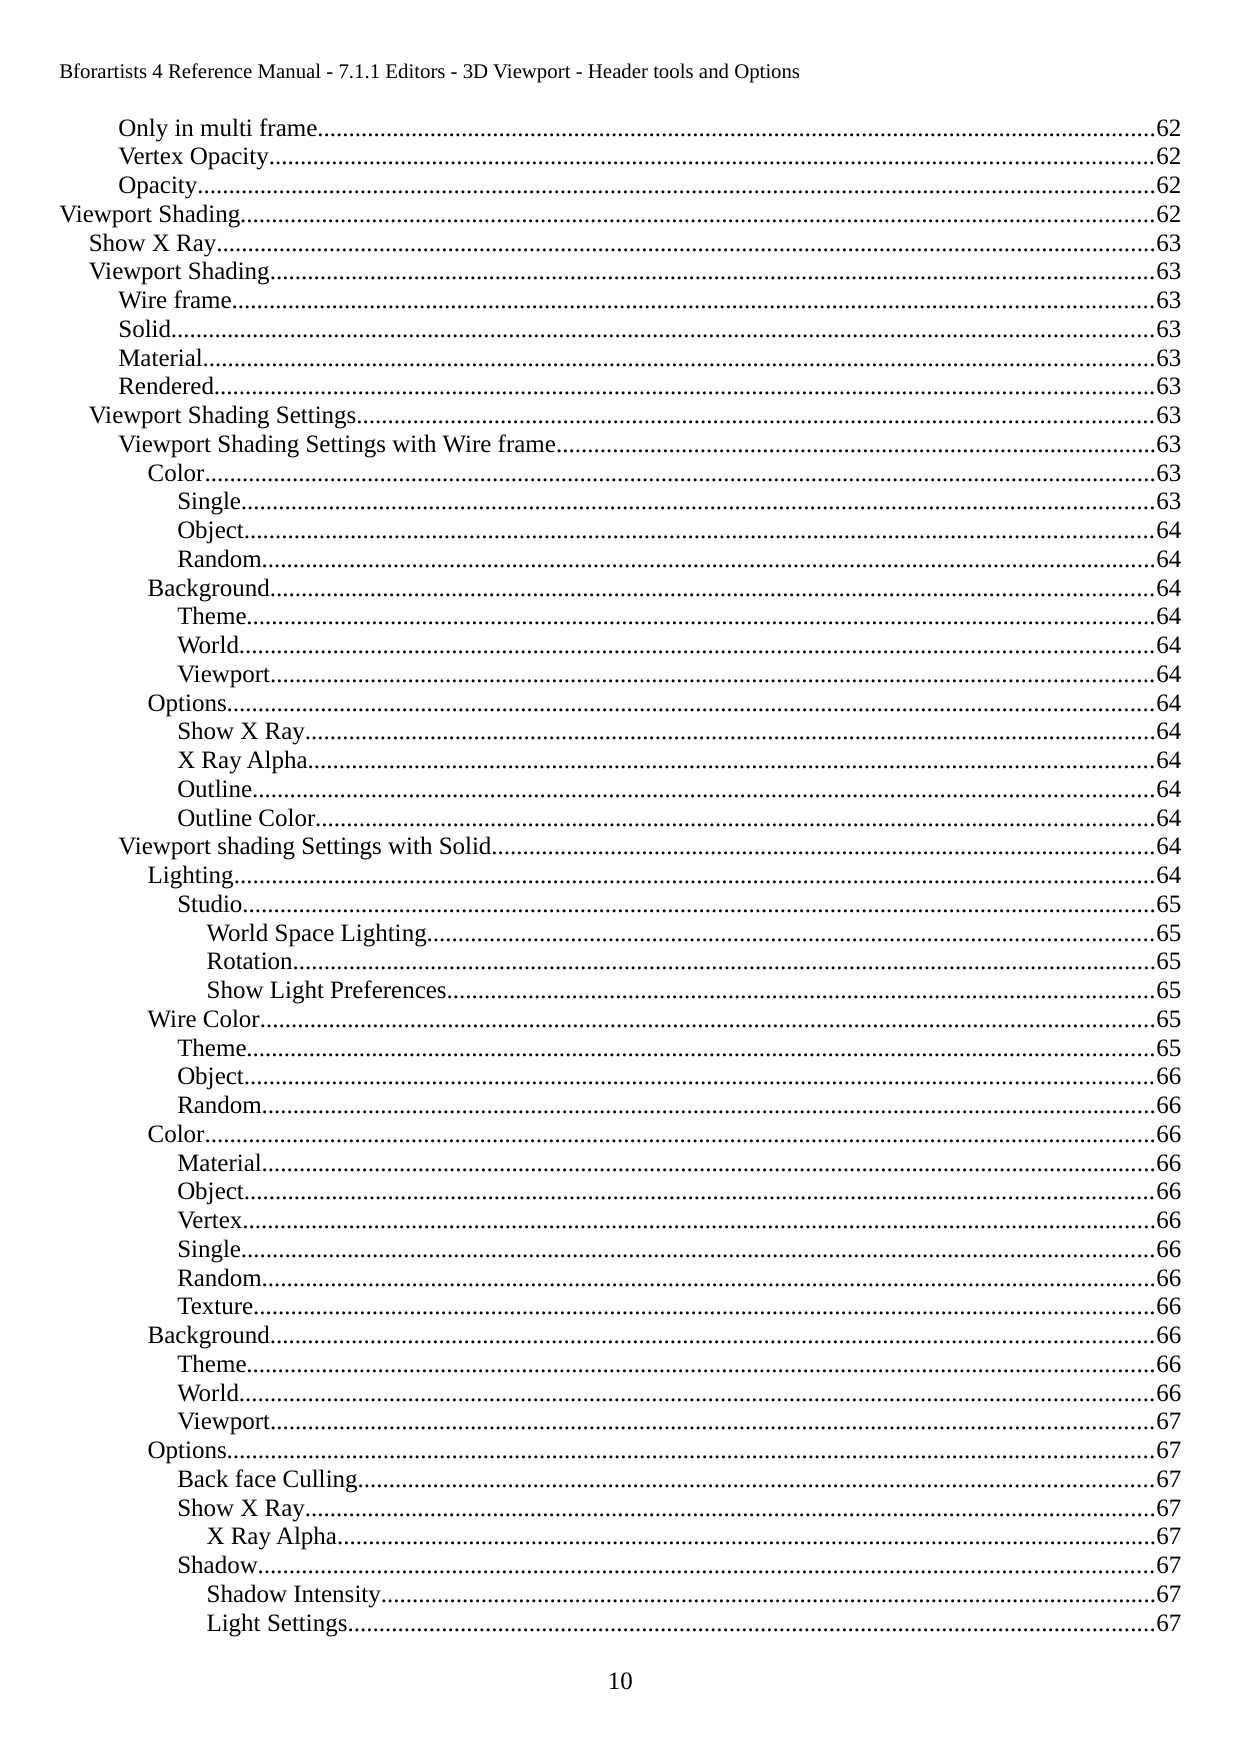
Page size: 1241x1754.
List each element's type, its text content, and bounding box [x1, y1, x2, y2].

text Theme 66 [177, 1349, 1181, 1378]
text Random 64 [177, 544, 1181, 573]
text Viewport shading Settings with Solid 64 [118, 831, 1181, 860]
text Rendered 63 [118, 371, 1181, 400]
text Outline 64 [177, 774, 1181, 803]
text Single 63 [177, 486, 1181, 515]
text X Ray Alpha 67 [206, 1521, 1181, 1550]
text Lighting 64 [147, 860, 1181, 889]
text Background 66 [147, 1320, 1181, 1349]
text Color 63 [147, 458, 1181, 486]
text Viewport Shading 63 [88, 256, 1181, 285]
text Viewport Shading Settings with Wire frame 63 [118, 429, 1181, 458]
text Rotation 65 [206, 946, 1181, 975]
text Object 66 [177, 1176, 1181, 1205]
text Material 66 [177, 1148, 1181, 1176]
text Single 66 [177, 1234, 1181, 1263]
text Outline Color 64 [177, 803, 1181, 831]
text Show Light Preferences 65 [206, 975, 1181, 1004]
text Opacity 62 [118, 170, 1181, 199]
text X Ray Alpha 64 [177, 745, 1181, 774]
text Viewport Shading Settings 63 [88, 400, 1181, 429]
text Texture 66 [177, 1291, 1181, 1320]
text Background 64 [147, 573, 1181, 601]
text World 66 [177, 1378, 1181, 1406]
text World 64 [177, 630, 1181, 659]
text Material 63 [118, 343, 1181, 371]
text Viewport Shading 62 [59, 199, 1181, 228]
text Wire frame 63 [118, 285, 1181, 314]
text Random 66 [177, 1263, 1181, 1291]
text Options 67 [147, 1435, 1181, 1464]
text Shadow Intensity 67 [206, 1579, 1181, 1608]
text Wire Color 65 [147, 1004, 1181, 1033]
text Light Settings 67 [206, 1608, 1181, 1636]
text Shadow 67 [177, 1550, 1181, 1579]
text Only in multi frame 62 [118, 113, 1181, 141]
text Back face Culling 67 [177, 1464, 1181, 1493]
text Vertex 66 [177, 1205, 1181, 1234]
text Show X Ray 67 [177, 1493, 1181, 1521]
text Color 66 [147, 1119, 1181, 1148]
text Vertex Opacity 62 [118, 141, 1181, 170]
text Solid 63 [118, 314, 1181, 343]
text Object 66 [177, 1061, 1181, 1090]
text Show X Ray 63 [88, 228, 1181, 256]
text Theme 64 [177, 601, 1181, 630]
text Theme 65 [177, 1033, 1181, 1061]
text Viewport 67 [177, 1406, 1181, 1435]
text Studio 65 [177, 889, 1181, 918]
text Random 66 [177, 1090, 1181, 1119]
text Show X Ray 64 [177, 716, 1181, 745]
text Object 64 [177, 515, 1181, 544]
text World Space Lighting 65 [206, 918, 1181, 946]
text Options 64 [147, 688, 1181, 716]
text Viewport 64 [177, 659, 1181, 688]
